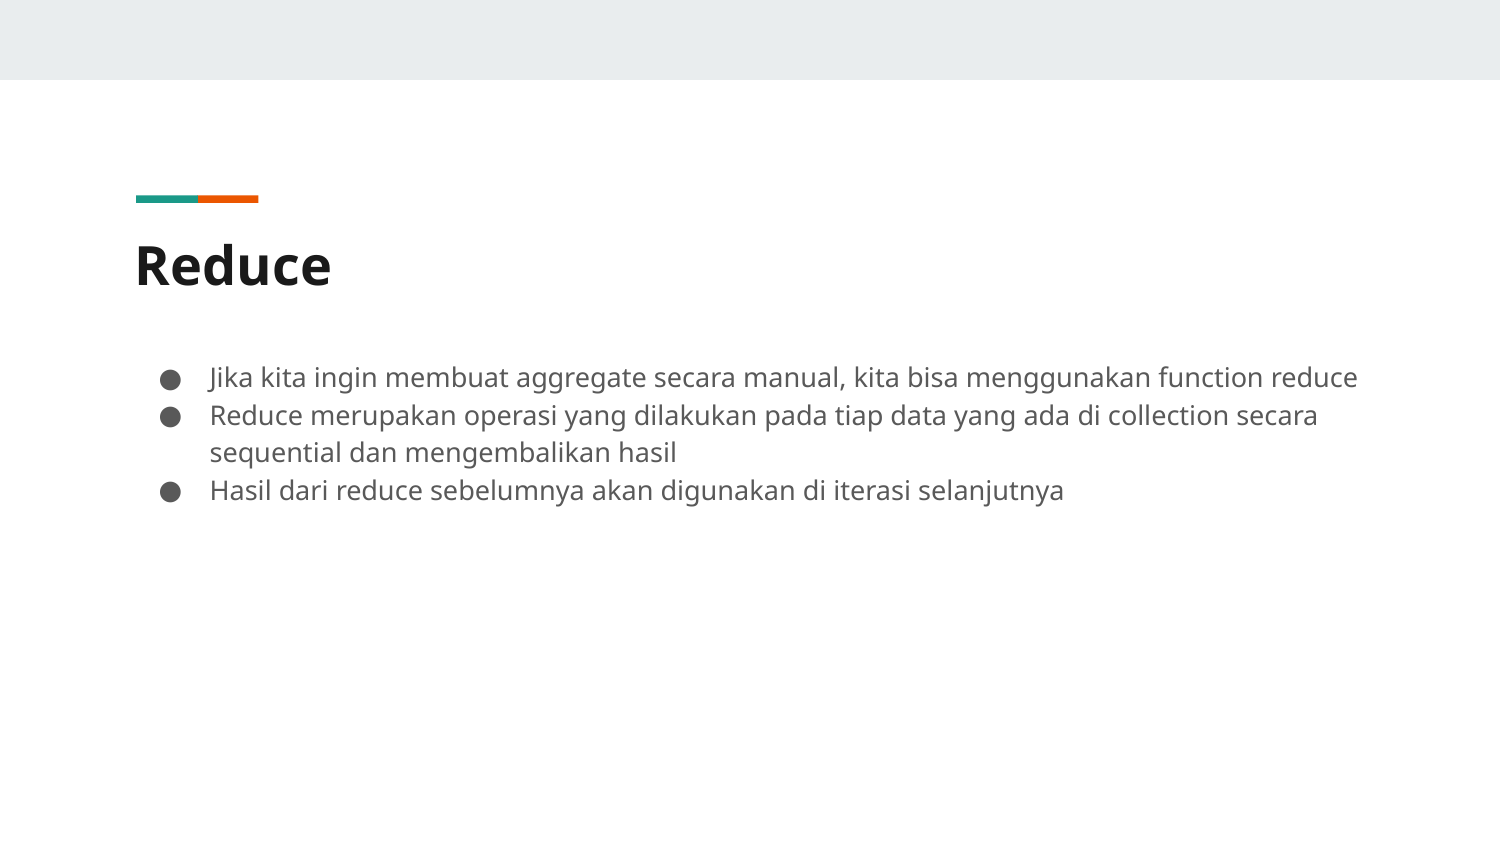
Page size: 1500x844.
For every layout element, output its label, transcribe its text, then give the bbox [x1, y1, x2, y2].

title Reduce [119, 216, 1381, 305]
list Jika kita ingin membuat aggregate secara manual, kita bisa menggunakan function reduce Reduce merupakan operasi yang dilakukan pada tiap data yang ada di collection secara sequential dan mengembalikan hasil Hasil dari reduce sebelumnya akan digunakan di iterasi selanjutnya [119, 341, 1381, 712]
